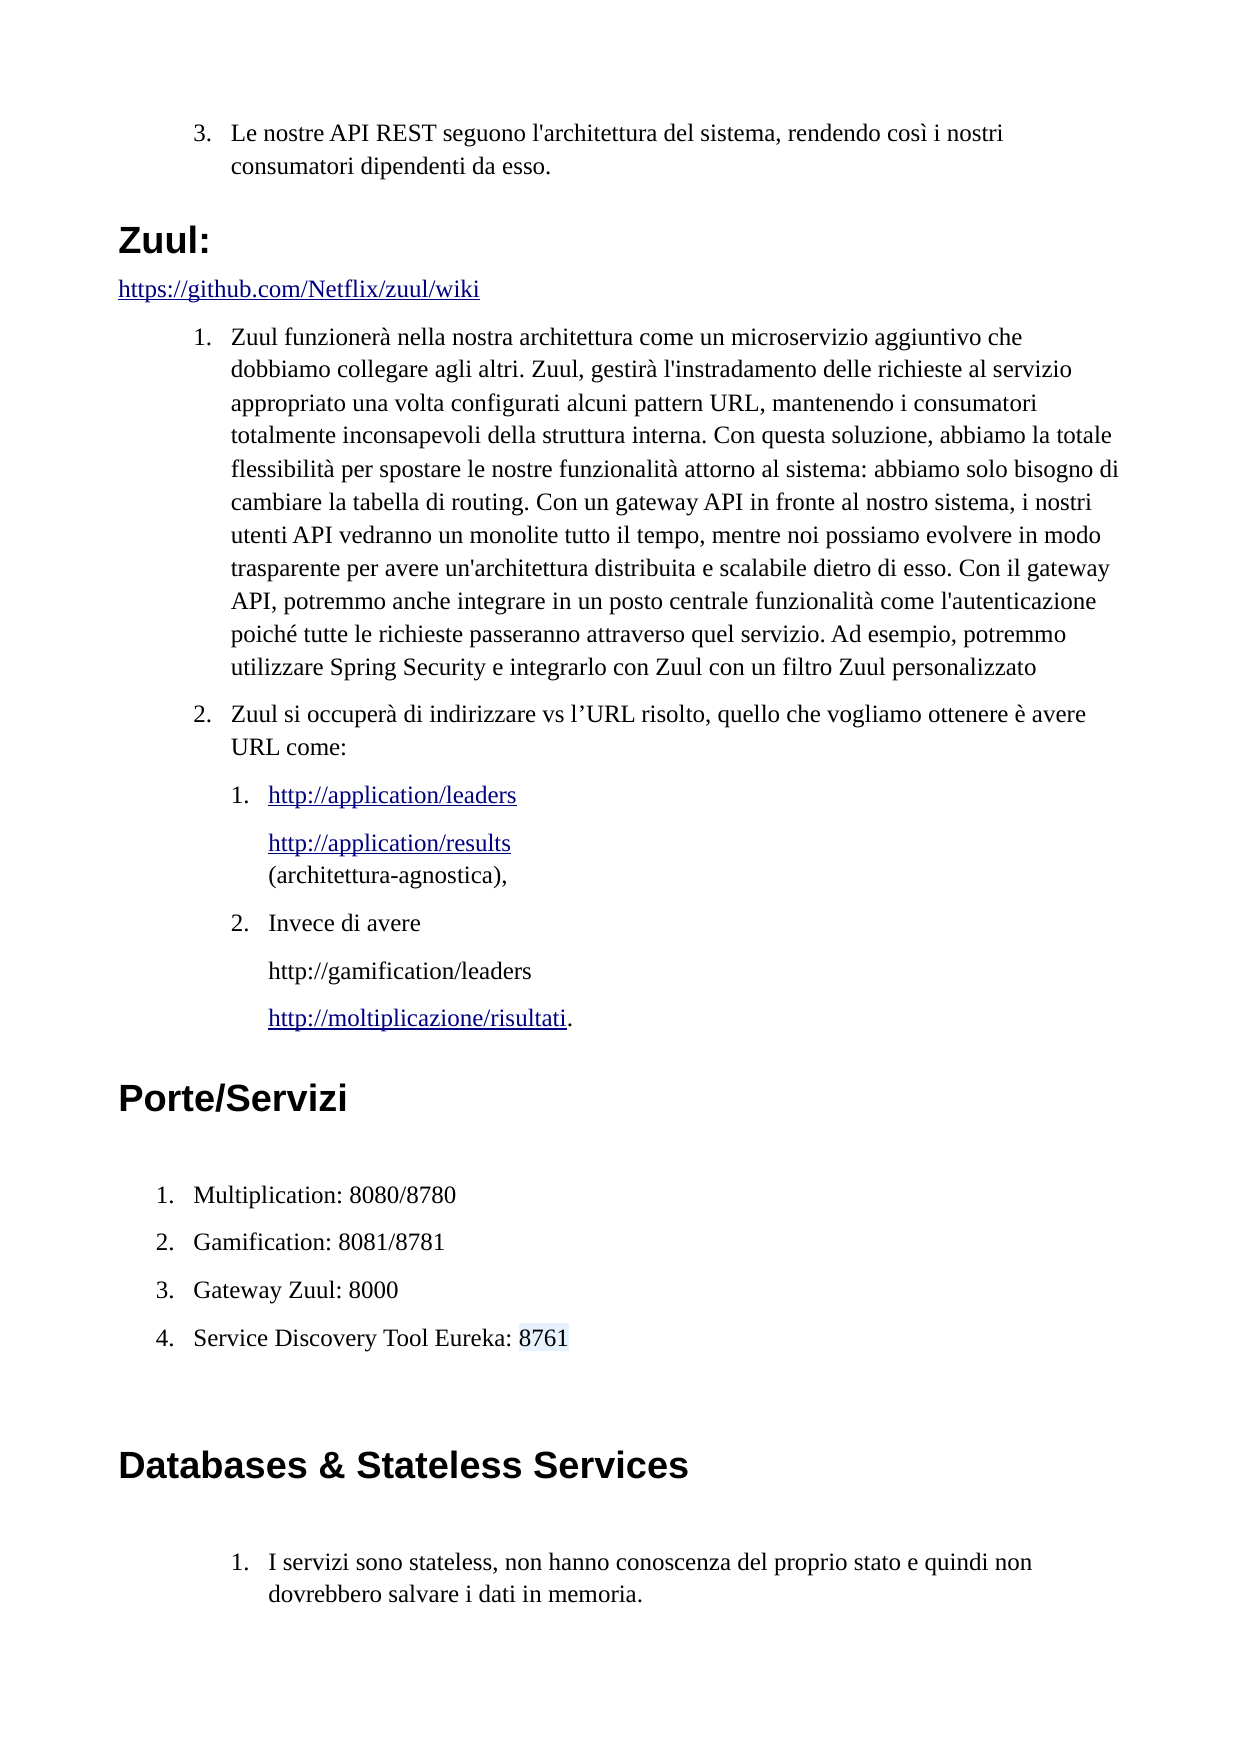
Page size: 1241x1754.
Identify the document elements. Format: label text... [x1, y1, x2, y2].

list I servizi sono stateless, non hanno conoscenza del proprio stato e quindi non dovrebbero salvare i dati in memoria. [231, 1547, 1122, 1608]
list http://application/leaders [231, 780, 1122, 809]
list Invece di avere [231, 908, 1122, 937]
list Service Discovery Tool Eureka: 8761 [156, 1323, 1122, 1351]
list Zuul funzionerà nella nostra architettura come un microservizio aggiuntivo che dobbiamo collegare agli altri. Zuul, gestirà l'instradamento delle richieste al servizio appropriato una volta configurati alcuni pattern URL, mantenendo i consumatori totalmente inconsapevoli della struttura interna. Con questa soluzione, abbiamo la totale flessibilità per spostare le nostre funzionalità attorno al sistema: abbiamo solo bisogno di cambiare la tabella di routing. Con un gateway API in fronte al nostro sistema, i nostri utenti API vedranno un monolite tutto il tempo, mentre noi possiamo evolvere in modo trasparente per avere un'architettura distribuita e scalabile dietro di esso. Con il gateway API, potremmo anche integrare in un posto centrale funzionalità come l'autenticazione poiché tutte le richieste passeranno attraverso quel servizio. Ad esempio, potremmo utilizzare Spring Security e integrarlo con Zuul con un filtro Zuul personalizzato [193, 322, 1122, 681]
list Gateway Zuul: 8000 [156, 1275, 1122, 1304]
subtitle Porte/Servizi [118, 1076, 1122, 1120]
list Zuul si occuperà di indirizzare vs l’URL risolto, quello che vogliamo ottenere è avere URL come: [193, 699, 1122, 761]
list http://application/results (architettura-agnostica), [231, 828, 1122, 889]
subtitle Databases & Stateless Services [118, 1443, 1122, 1486]
list Gamification: 8081/8781 [156, 1227, 1122, 1256]
list Le nostre API REST seguono l'architettura del sistema, rendendo così i nostri consumatori dipendenti da esso. [193, 118, 1122, 180]
list http://gamification/leaders [231, 956, 1122, 984]
subtitle Zuul: [118, 218, 1122, 261]
list Multiplication: 8080/8780 [156, 1180, 1122, 1208]
list http://moltiplicazione/risultati. [231, 1003, 1122, 1032]
text https://github.com/Netflix/zuul/wiki [118, 274, 1122, 303]
